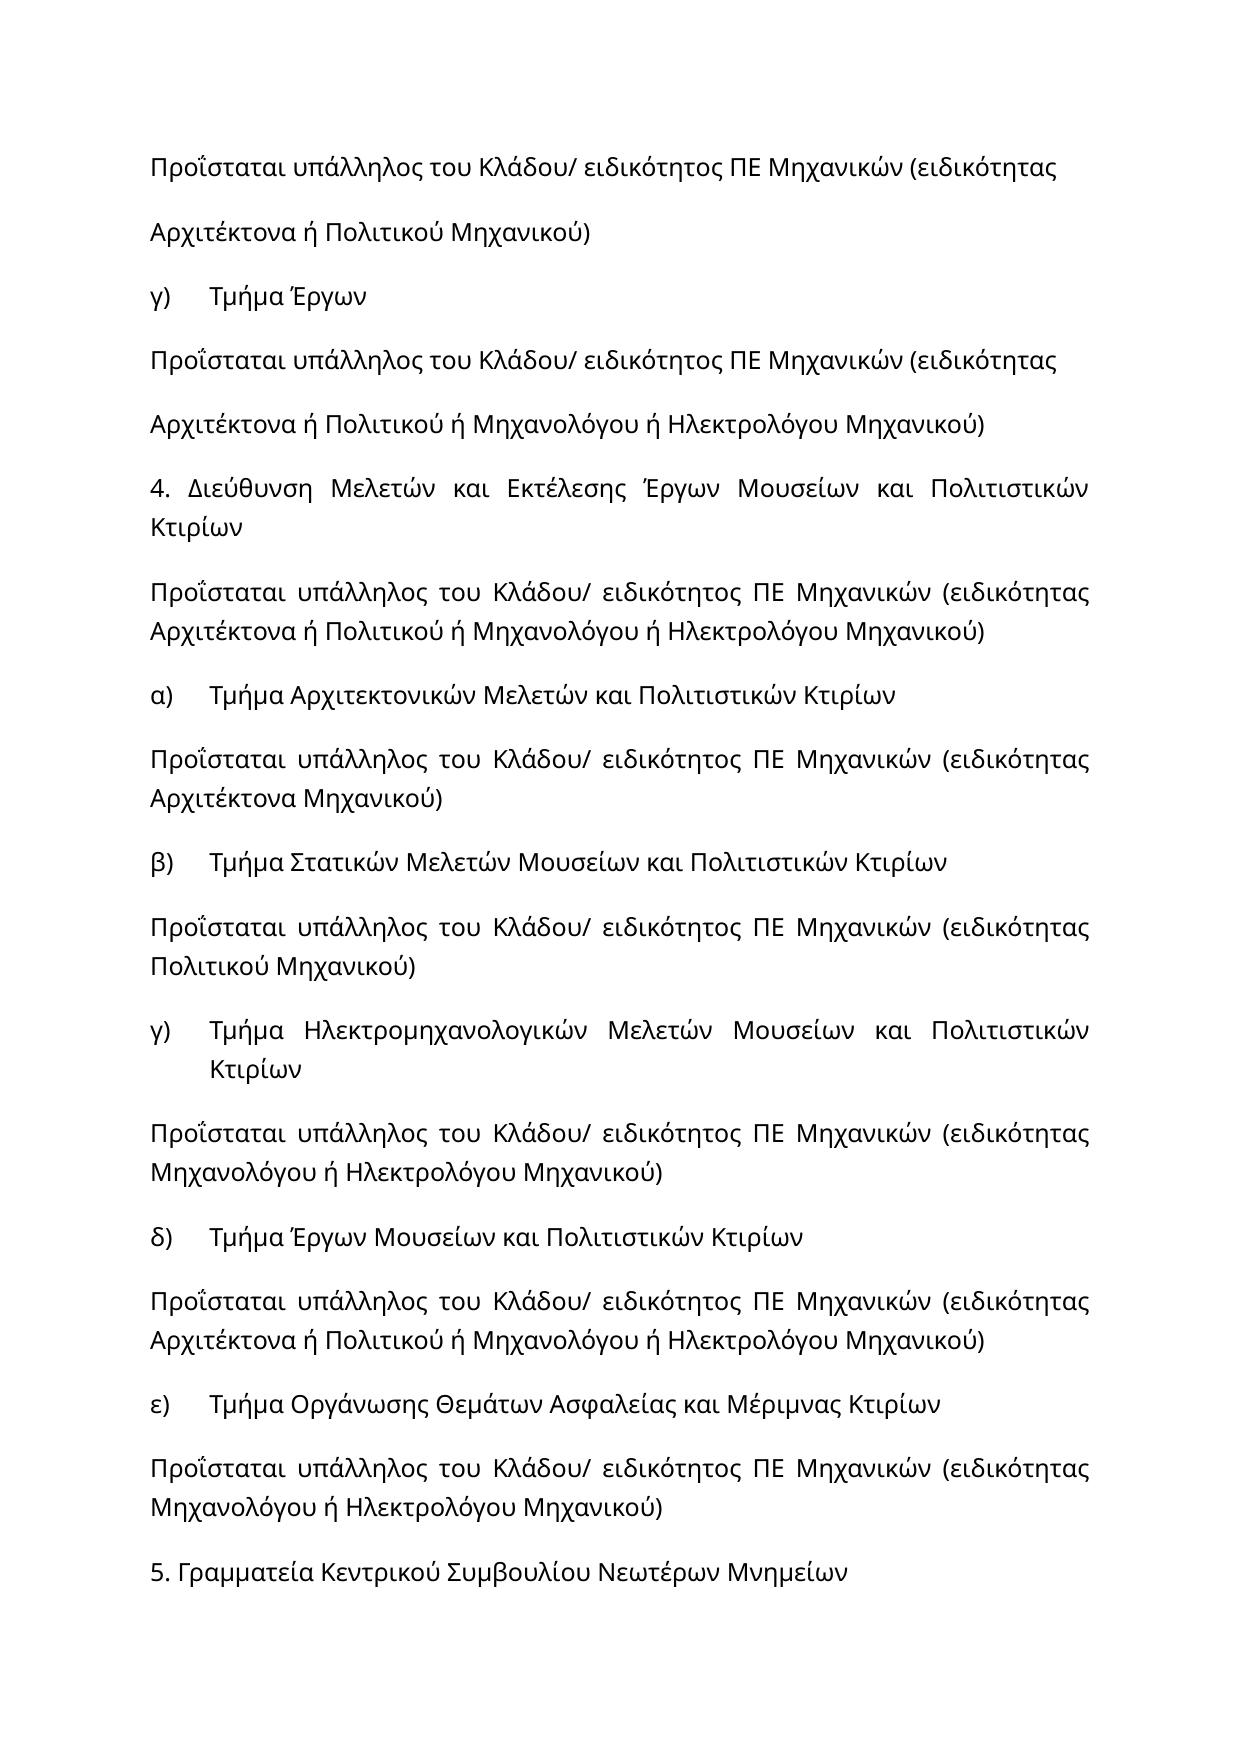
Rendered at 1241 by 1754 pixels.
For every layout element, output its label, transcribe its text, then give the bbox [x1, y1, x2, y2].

text 4. Διεύθυνση Μελετών και Εκτέλεσης Έργων Μουσείων και Πολιτιστικών Κτιρίων [150, 471, 1090, 544]
list γ) Τμήμα Ηλεκτρομηχανολογικών Μελετών Μουσείων και Πολιτιστικών Κτιρίων [150, 1012, 1090, 1086]
list ε) Τμήμα Οργάνωσης Θεμάτων Ασφαλείας και Μέριμνας Κτιρίων [150, 1387, 1090, 1421]
text Προΐσταται υπάλληλος του Κλάδου/ ειδικότητος ΠΕ Μηχανικών (ειδικότητας Αρχιτέκτονα ή Πολιτικού ή Μηχανολόγου ή Ηλεκτρολόγου Μηχανικού) [150, 1283, 1090, 1357]
list α) Τμήμα Αρχιτεκτονικών Μελετών και Πολιτιστικών Κτιρίων [150, 677, 1090, 712]
text Προΐσταται υπάλληλος του Κλάδου/ ειδικότητος ΠΕ Μηχανικών (ειδικότητας [150, 150, 1090, 184]
text Αρχιτέκτονα ή Πολιτικού ή Μηχανολόγου ή Ηλεκτρολόγου Μηχανικού) [150, 407, 1090, 441]
text Προΐσταται υπάλληλος του Κλάδου/ ειδικότητος ΠΕ Μηχανικών (ειδικότητας Αρχιτέκτονα ή Πολιτικού ή Μηχανολόγου ή Ηλεκτρολόγου Μηχανικού) [150, 574, 1090, 647]
text Προΐσταται υπάλληλος του Κλάδου/ ειδικότητος ΠΕ Μηχανικών (ειδικότητας Μηχανολόγου ή Ηλεκτρολόγου Μηχανικού) [150, 1451, 1090, 1524]
text Προΐσταται υπάλληλος του Κλάδου/ ειδικότητος ΠΕ Μηχανικών (ειδικότητας Πολιτικού Μηχανικού) [150, 909, 1090, 982]
text Προΐσταται υπάλληλος του Κλάδου/ ειδικότητος ΠΕ Μηχανικών (ειδικότητας Μηχανολόγου ή Ηλεκτρολόγου Μηχανικού) [150, 1116, 1090, 1189]
list γ) Τμήμα Έργων [150, 278, 1090, 312]
text Αρχιτέκτονα ή Πολιτικού Μηχανικού) [150, 214, 1090, 248]
text Προΐσταται υπάλληλος του Κλάδου/ ειδικότητος ΠΕ Μηχανικών (ειδικότητας Αρχιτέκτονα Μηχανικού) [150, 742, 1090, 815]
text Προΐσταται υπάλληλος του Κλάδου/ ειδικότητος ΠΕ Μηχανικών (ειδικότητας [150, 342, 1090, 377]
list δ) Τμήμα Έργων Μουσείων και Πολιτιστικών Κτιρίων [150, 1219, 1090, 1253]
list β) Τμήμα Στατικών Μελετών Μουσείων και Πολιτιστικών Κτιρίων [150, 845, 1090, 879]
text 5. Γραμματεία Κεντρικού Συμβουλίου Νεωτέρων Μνημείων [150, 1554, 1090, 1588]
